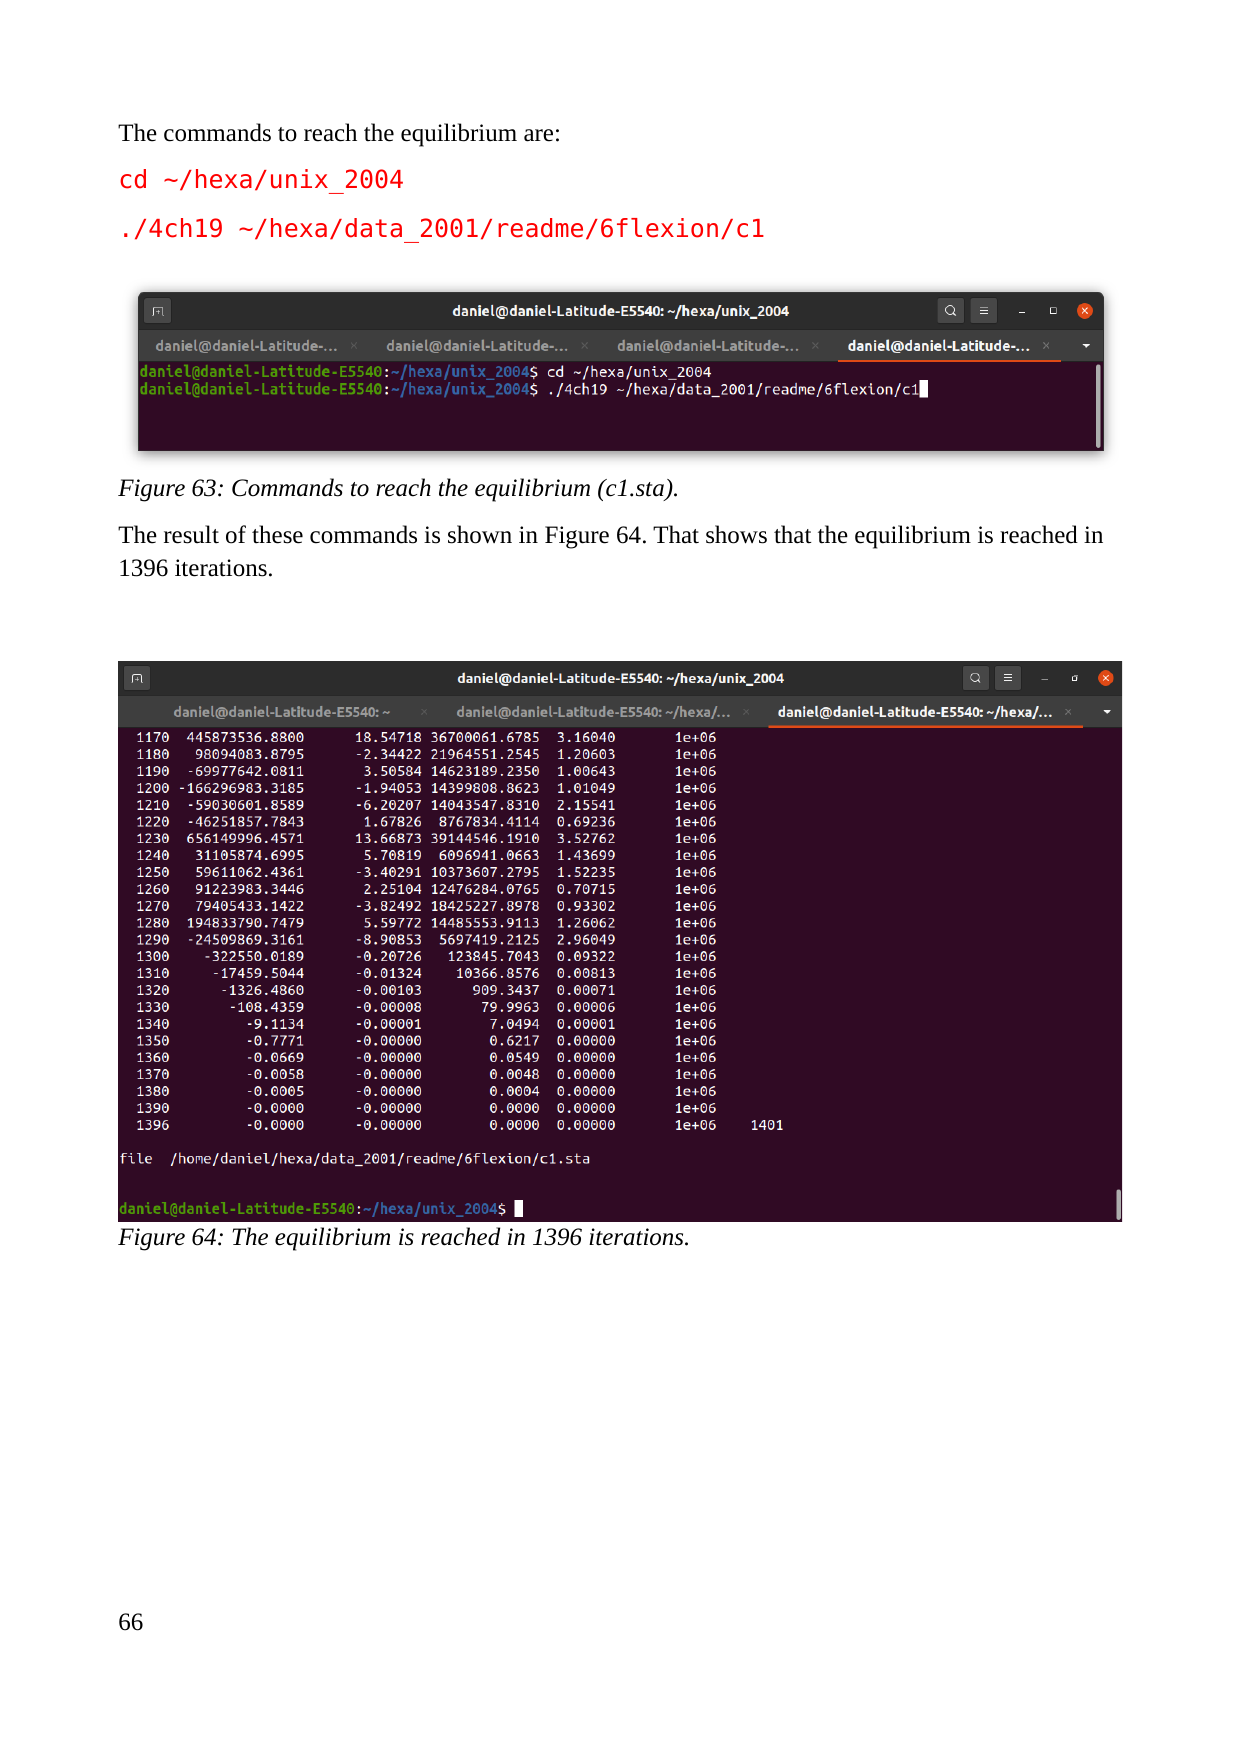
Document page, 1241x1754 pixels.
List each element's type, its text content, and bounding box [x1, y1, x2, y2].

text cd ~/hexa/unix_2004 [118, 166, 1122, 195]
picture [118, 274, 1123, 473]
text The result of these commands is shown in Figure 64. That shows that the equilibrium is reached in 1396 iterations. [118, 520, 1122, 582]
text The commands to reach the equilibrium are: [118, 118, 1122, 147]
text Figure 63: Commands to reach the equilibrium (c1.sta). [118, 473, 1122, 501]
text ./4ch19 ~/hexa/data_2001/readme/6flexion/c1 [118, 214, 1122, 243]
picture [118, 661, 1123, 1222]
text Figure 64: The equilibrium is reached in 1396 iterations. [118, 1222, 1122, 1251]
